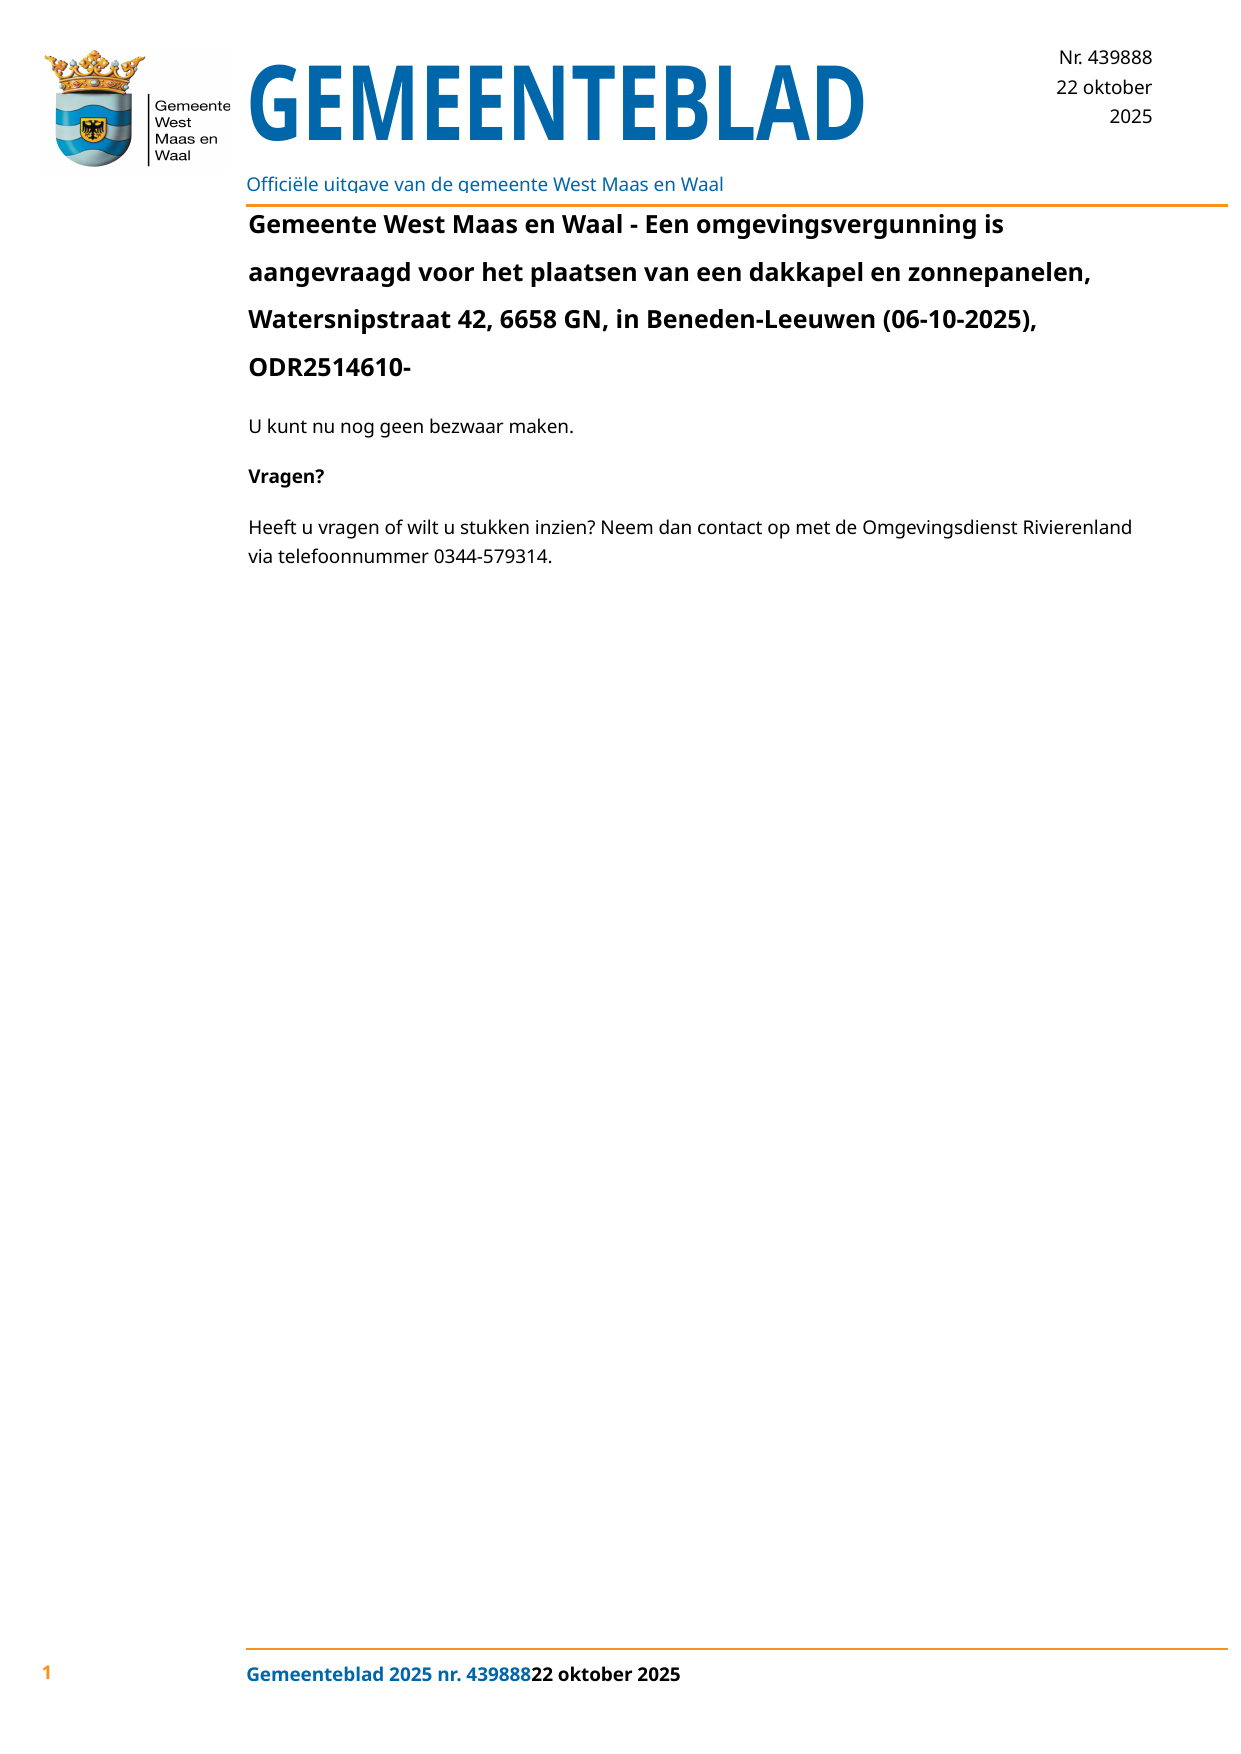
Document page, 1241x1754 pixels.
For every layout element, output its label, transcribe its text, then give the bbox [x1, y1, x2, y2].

text Gemeente West Maas en Waal - Een omgevingsvergunning is aangevraagd voor het plaatsen van een dakkapel en zonnepanelen, Watersnipstraat 42, 6658 GN, in Beneden-Leeuwen (06-10-2025), ODR2514610- [248, 207, 1152, 384]
text Vragen? [248, 463, 1152, 489]
text U kunt nu nog geen bezwaar maken. [248, 413, 1152, 439]
picture [41, 47, 231, 172]
text Heeft u vragen of wilt u stukken inzien? Neem dan contact op met de Omgevingsdienst Rivierenland via telefoonnummer 0344-579314. [248, 514, 1152, 569]
